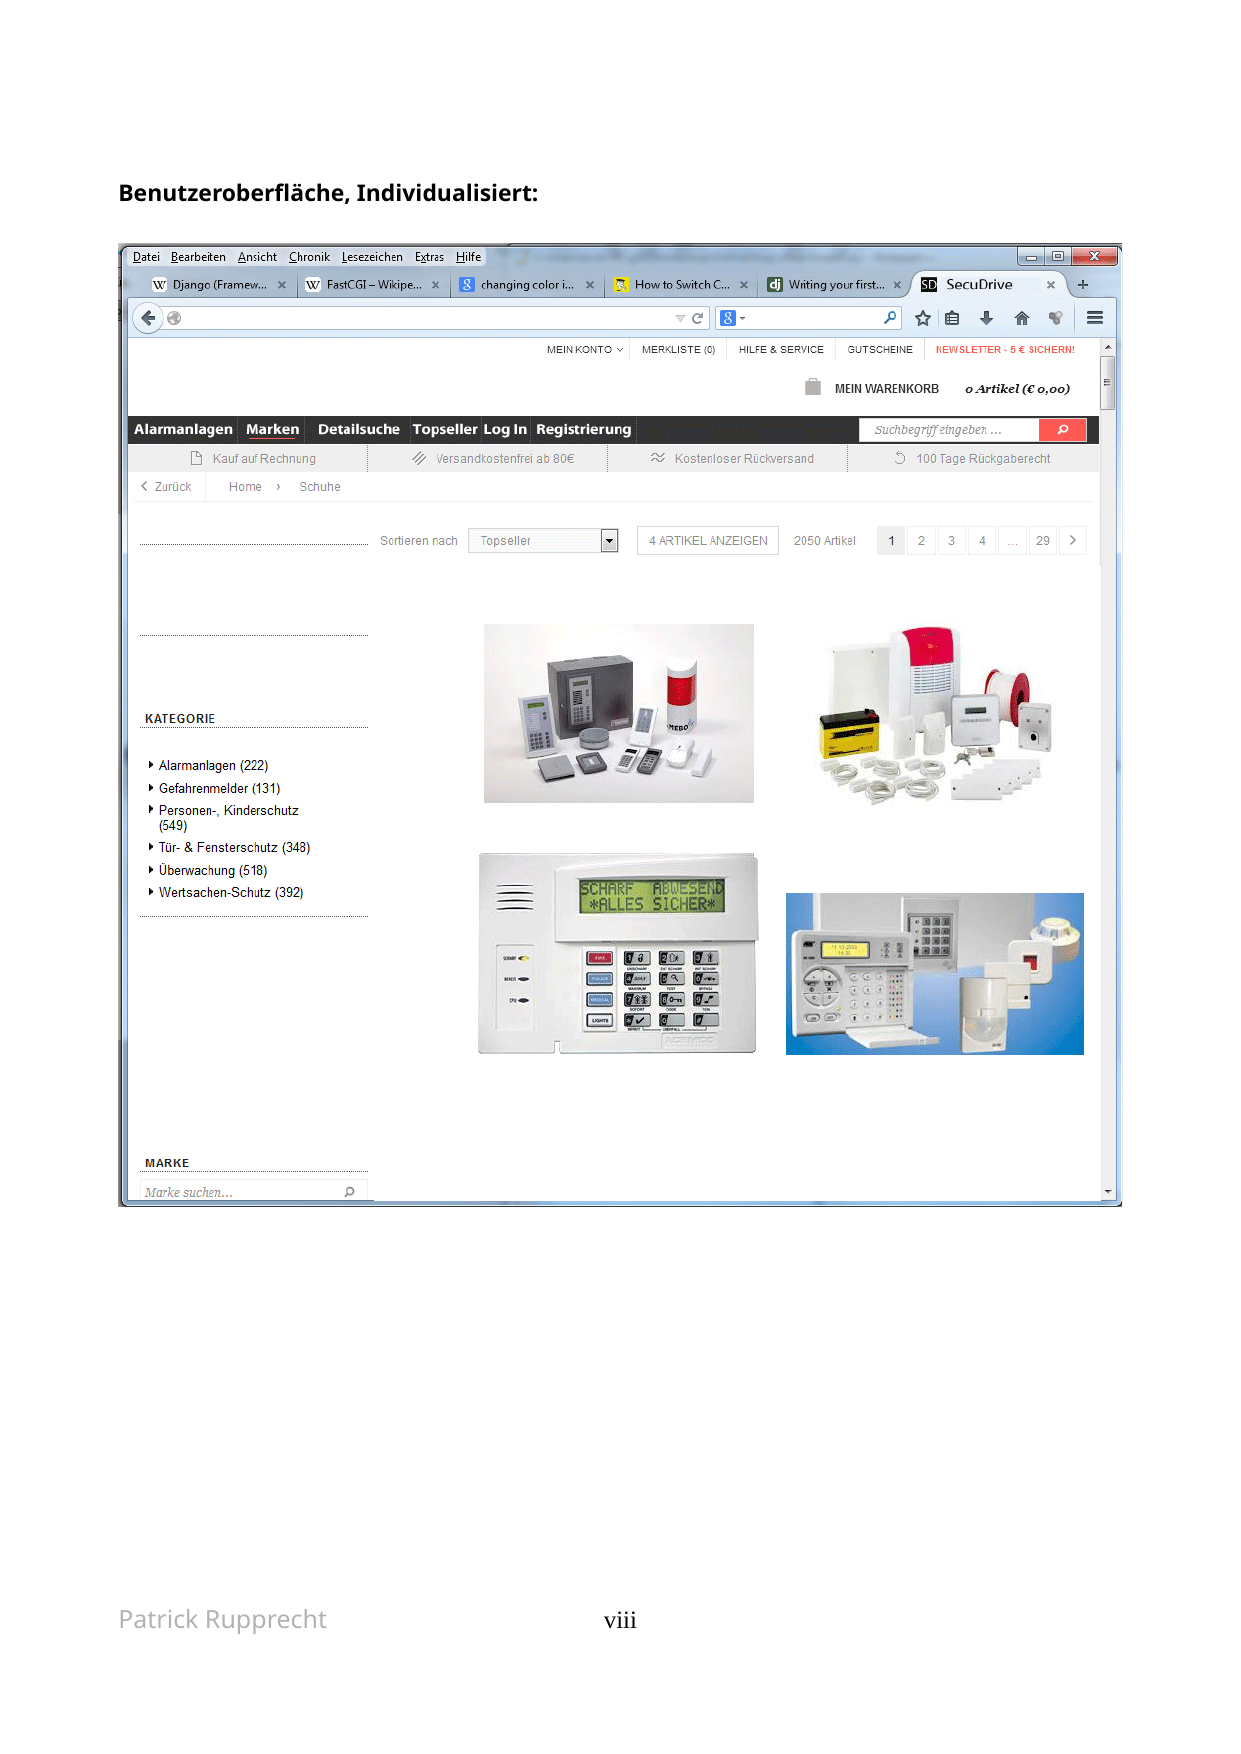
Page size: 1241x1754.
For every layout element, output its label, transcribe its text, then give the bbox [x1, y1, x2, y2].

picture [118, 243, 1123, 1207]
text Benutzeroberfläche, Individualisiert: [118, 177, 1122, 208]
